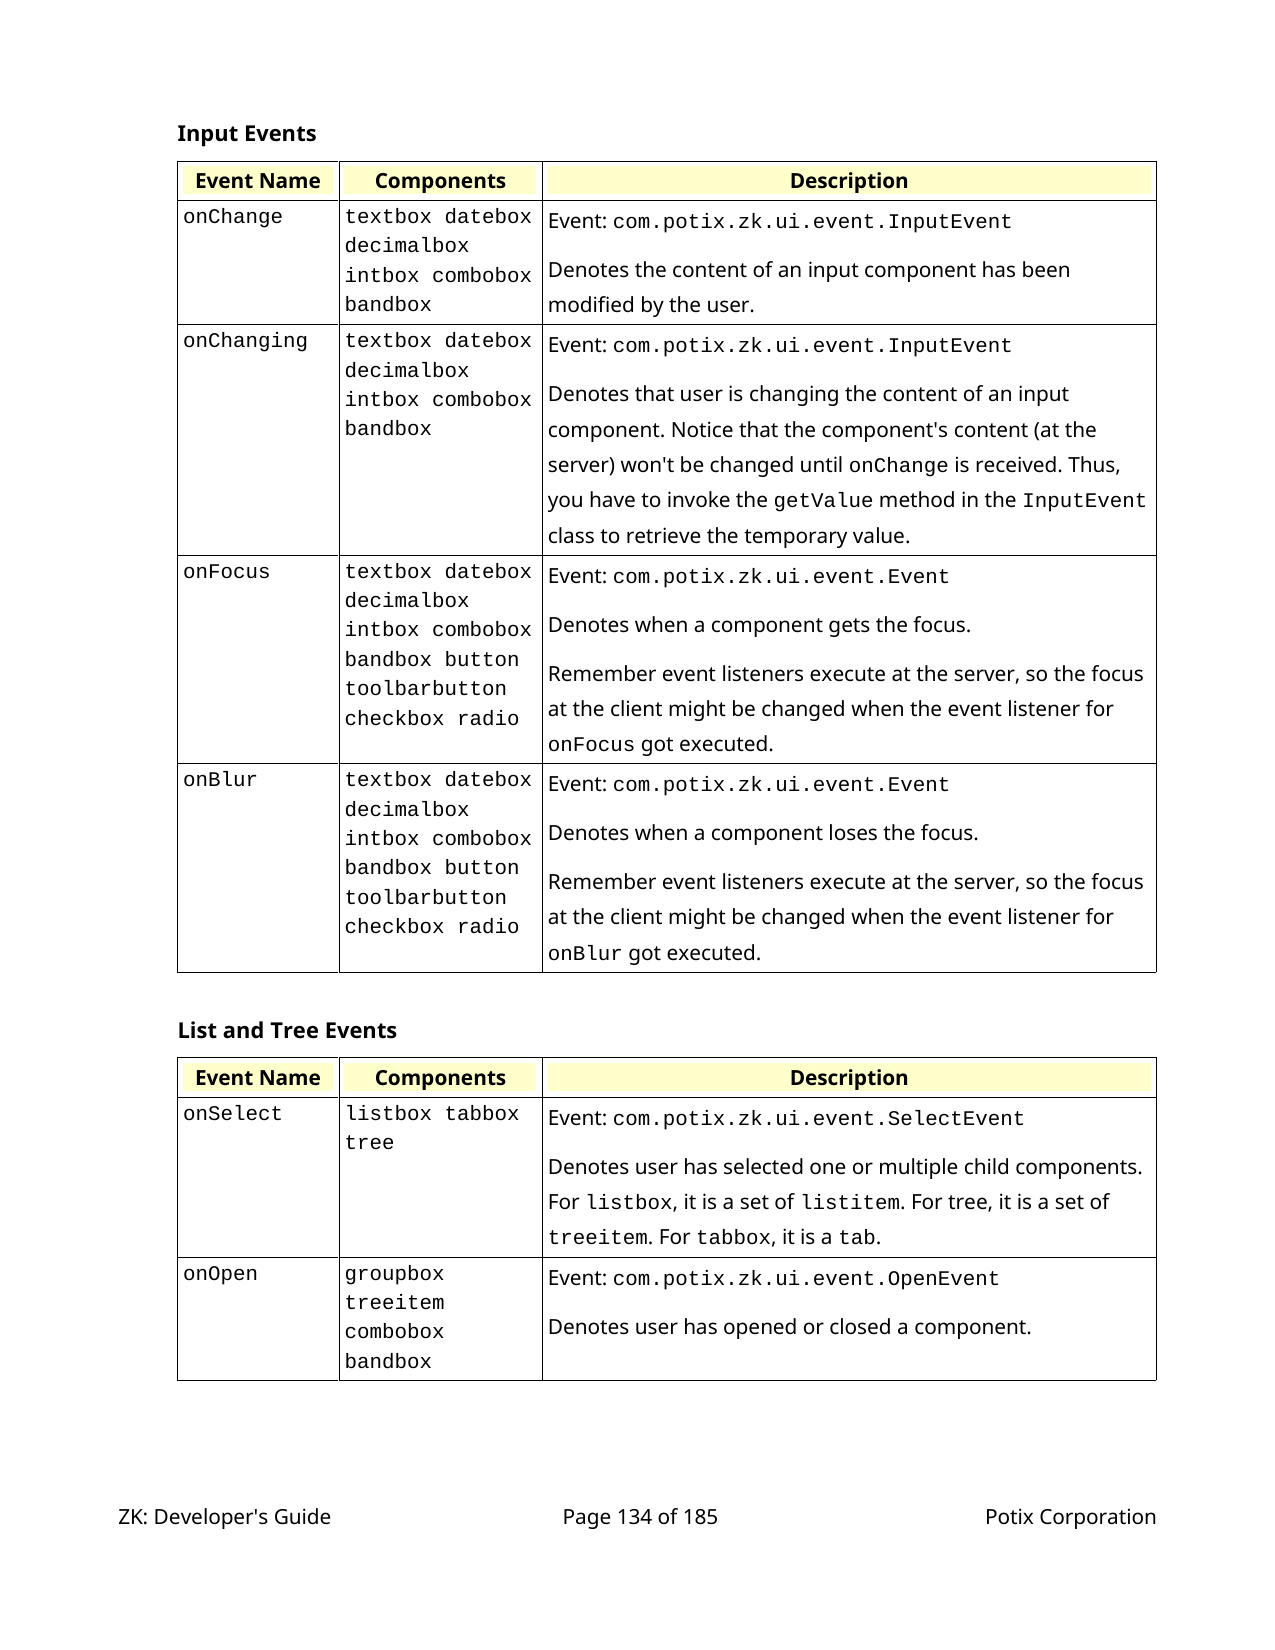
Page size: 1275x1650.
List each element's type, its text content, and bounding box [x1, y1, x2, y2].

table_cell textbox datebox decimalbox intbox combobox bandbox [340, 325, 542, 555]
table_cell onFocus [178, 556, 338, 763]
table_cell onBlur [178, 764, 338, 972]
table_cell Event: com.potix.zk.ui.event.InputEvent Denotes the content of an input component has been modified by the user. [543, 201, 1156, 324]
table_header Components [340, 162, 542, 200]
table_cell Event: com.potix.zk.ui.event.OpenEvent Denotes user has opened or closed a component. [543, 1258, 1156, 1380]
table_cell onSelect [178, 1098, 338, 1257]
table_cell Event: com.potix.zk.ui.event.SelectEvent Denotes user has selected one or multiple child components. For listbox, it is a set of listitem. For tree, it is a set of treeitem. For tabbox, it is a tab. [543, 1098, 1156, 1257]
table_cell groupbox treeitem combobox bandbox [340, 1258, 542, 1380]
table_cell onChanging [178, 325, 338, 555]
table_header Event Name [178, 162, 338, 200]
table_header Description [543, 1058, 1156, 1097]
table_header Components [340, 1058, 542, 1097]
table_cell Event: com.potix.zk.ui.event.Event Denotes when a component loses the focus. Remember event listeners execute at the server, so the focus at the client might be changed when the event listener for onBlur got executed. [543, 764, 1156, 972]
table_cell textbox datebox decimalbox intbox combobox bandbox [340, 201, 542, 324]
table_cell listbox tabbox tree [340, 1098, 542, 1257]
table_cell Event: com.potix.zk.ui.event.InputEvent Denotes that user is changing the content of an input component. Notice that the component's content (at the server) won't be changed until onChange is received. Thus, you have to invoke the getValue method in the InputEvent class to retrieve the temporary value. [543, 325, 1156, 555]
table_cell Event: com.potix.zk.ui.event.Event Denotes when a component gets the focus. Remember event listeners execute at the server, so the focus at the client might be changed when the event listener for onFocus got executed. [543, 556, 1156, 763]
table_header Event Name [178, 1058, 338, 1097]
table_header Description [543, 162, 1156, 200]
table_cell textbox datebox decimalbox intbox combobox bandbox button toolbarbutton checkbox radio [340, 556, 542, 763]
subtitle List and Tree Events [177, 1014, 1157, 1044]
table_cell textbox datebox decimalbox intbox combobox bandbox button toolbarbutton checkbox radio [340, 764, 542, 972]
table_cell onChange [178, 201, 338, 324]
table_cell onOpen [178, 1258, 338, 1380]
subtitle Input Events [177, 118, 1157, 148]
